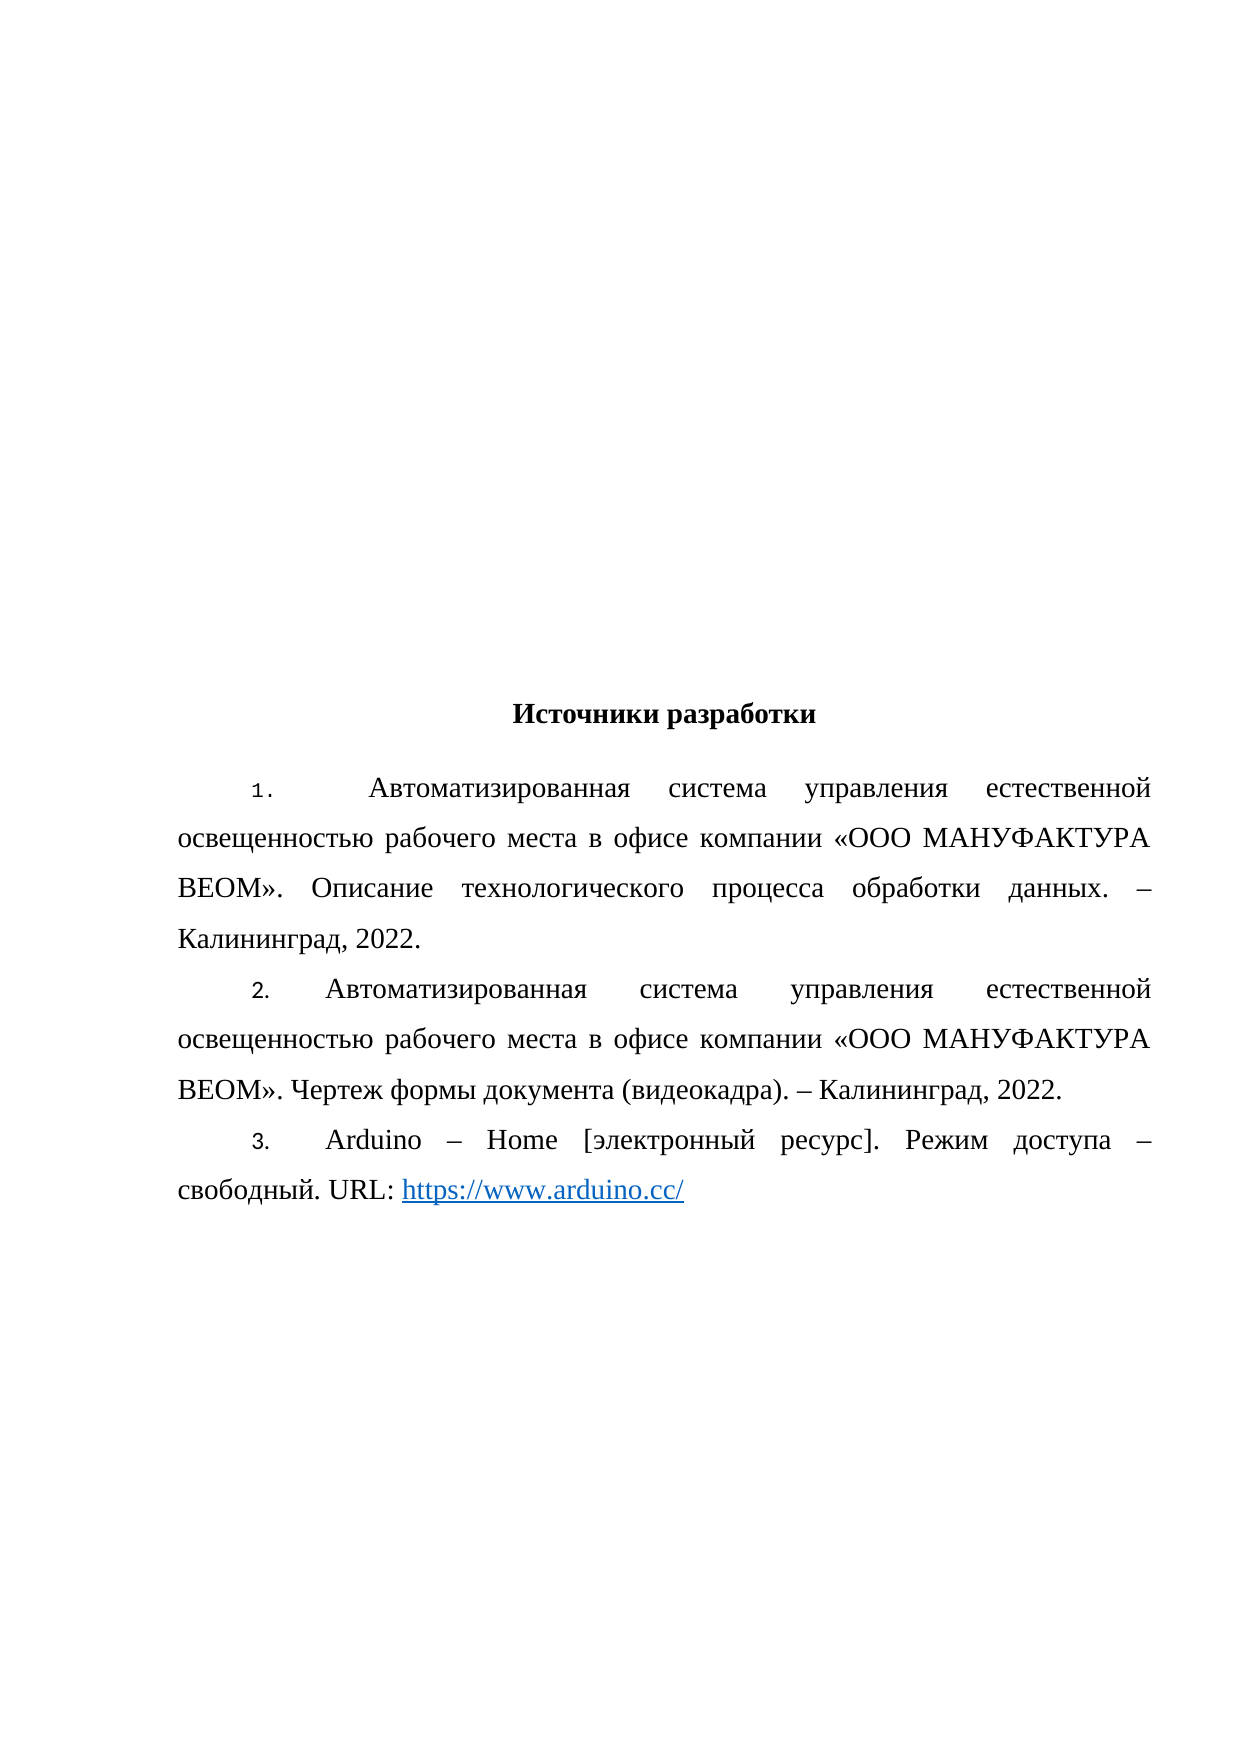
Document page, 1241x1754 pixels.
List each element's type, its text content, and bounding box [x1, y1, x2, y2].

list Автоматизированная система управления естественной освещенностью рабочего места в офисе компании «ООО МАНУФАКТУРА ВЕОМ». Описание технологического процесса обработки данных. – Калининград, 2022. [177, 770, 1152, 954]
list Автоматизированная система управления естественной освещенностью рабочего места в офисе компании «ООО МАНУФАКТУРА ВЕОМ». Чертеж формы документа (видеокадра). – Калининград, 2022. [177, 971, 1152, 1105]
subtitle Источники разработки [177, 697, 1152, 730]
list Arduino – Home [электронный ресурс]. Режим доступа – свободный. URL: https://www.arduino.cc/ [177, 1122, 1152, 1206]
